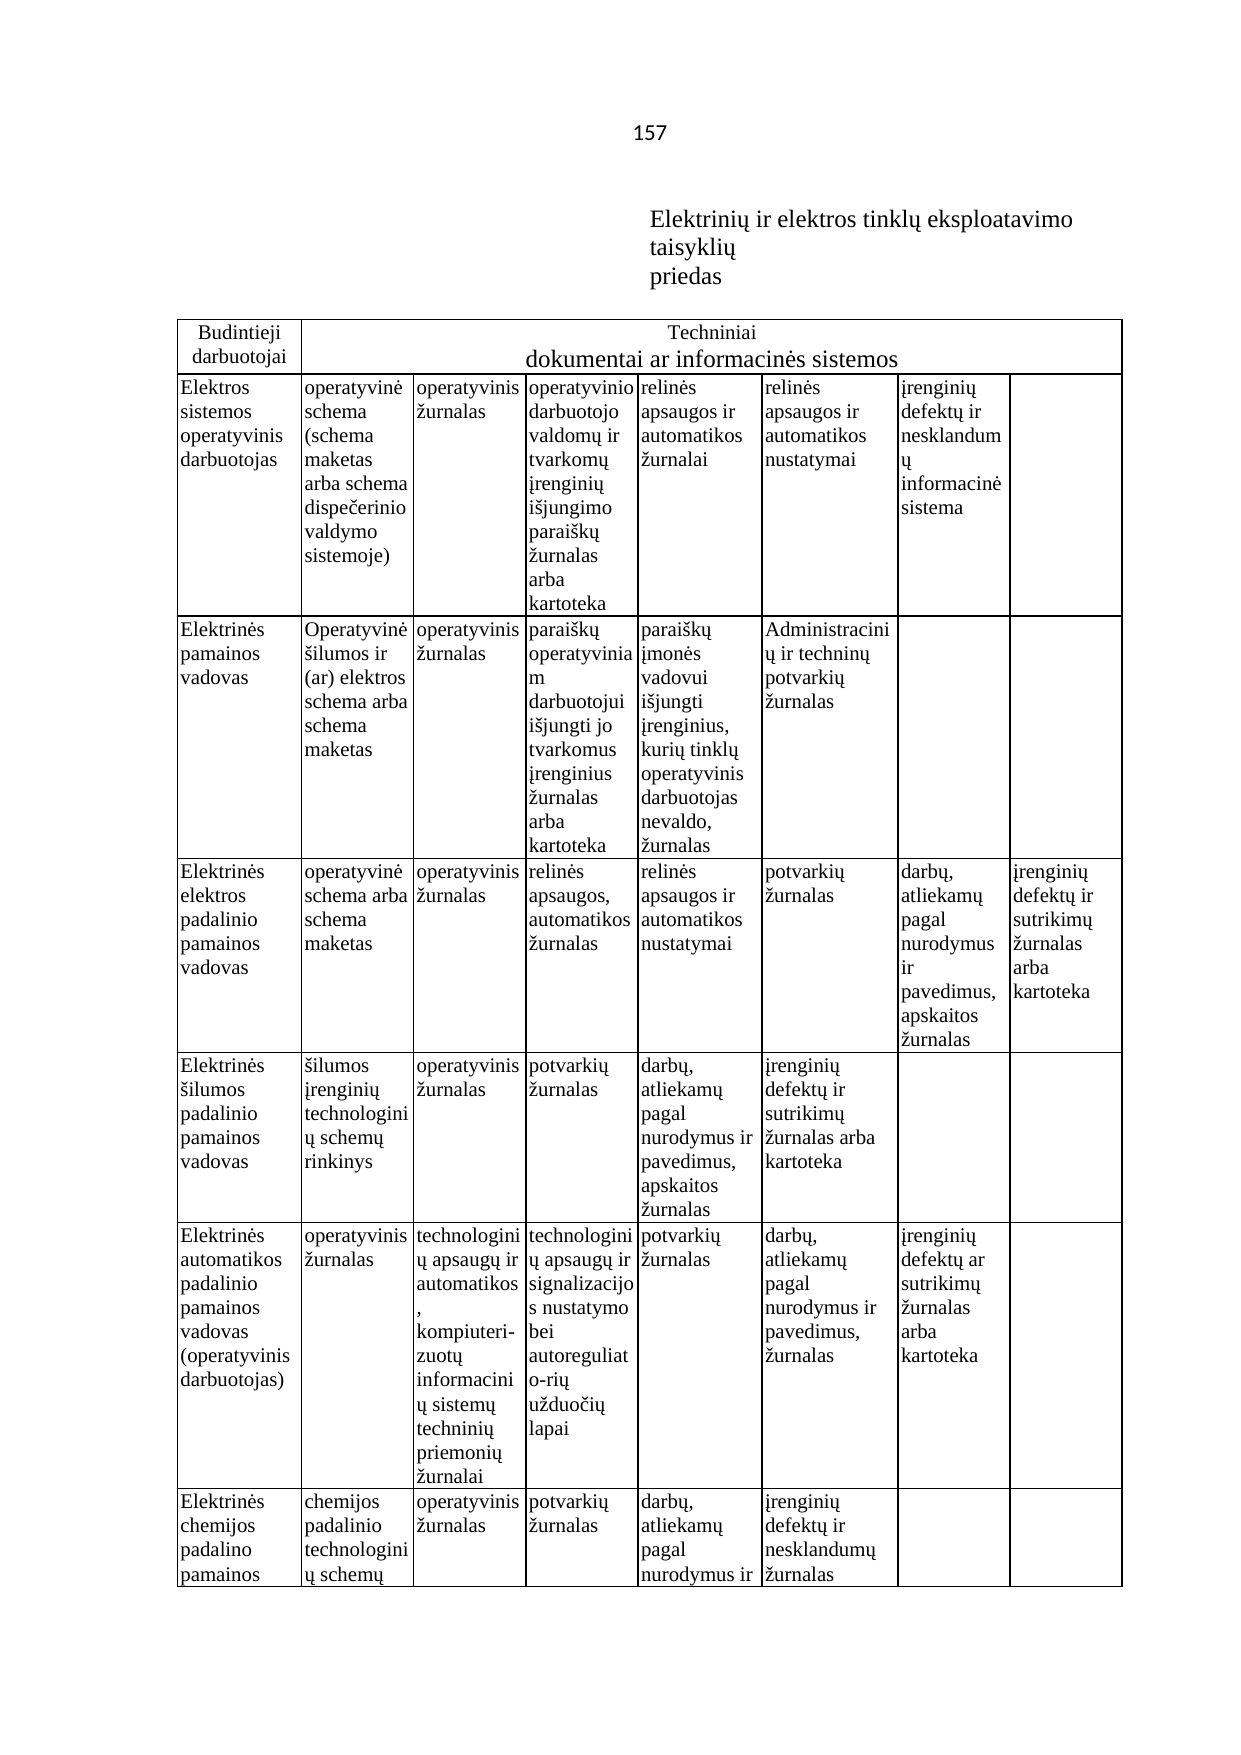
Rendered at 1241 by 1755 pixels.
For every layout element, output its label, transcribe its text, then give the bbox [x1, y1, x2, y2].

table_cell [1011, 617, 1121, 857]
table_cell potvarkių žurnalas [527, 1489, 637, 1586]
table_cell šilumos įrenginių technologinių schemų rinkinys [302, 1053, 413, 1221]
table_cell įrenginių defektų ir sutrikimų žurnalas arba kartoteka [763, 1053, 897, 1221]
table_cell darbų, atliekamų pagal nurodymus ir pavedimus, apskaitos žurnalas [899, 859, 1009, 1051]
table_cell operatyvinis žurnalas [302, 1223, 413, 1488]
table_cell įrenginių defektų ar sutrikimų žurnalas arba kartoteka [899, 1223, 1009, 1488]
table_cell darbų, atliekamų pagal nurodymus ir pavedimus, žurnalas [763, 1223, 897, 1488]
table_cell relinės apsaugos ir automatikos nustatymai [639, 859, 761, 1051]
table_cell paraiškų įmonės vadovui išjungti įrenginius, kurių tinklų operatyvinis darbuotojas nevaldo, žurnalas [639, 617, 761, 857]
table_cell Elektrinės elektros padalinio pamainos vadovas [178, 859, 301, 1051]
table_cell įrenginių defektų ir sutrikimų žurnalas arba kartoteka [1011, 859, 1121, 1051]
table_cell darbų, atliekamų pagal nurodymus ir pavedimus, apskaitos žurnalas [639, 1053, 761, 1221]
table_cell Administracinių ir techninų potvarkių žurnalas [763, 617, 897, 857]
table_cell potvarkių žurnalas [527, 1053, 637, 1221]
table_cell paraiškų operatyviniam darbuotojui išjungti jo tvarkomus įrenginius žurnalas arba kartoteka [527, 617, 637, 857]
table_cell [899, 1053, 1009, 1221]
table_cell įrenginių defektų ir nesklandumų žurnalas [763, 1489, 897, 1586]
text Elektrinių ir elektros tinklų eksploatavimo taisyklių [649, 204, 1122, 261]
table_cell operatyvinis žurnalas [414, 1053, 525, 1221]
table_cell [1011, 1223, 1121, 1488]
table_cell operatyvinis žurnalas [414, 617, 525, 857]
table_cell [899, 617, 1009, 857]
table_cell operatyvinis žurnalas [414, 859, 525, 1051]
table_cell Elektros sistemos operatyvinis darbuotojas [178, 375, 301, 615]
table_cell operatyvinis žurnalas [414, 375, 525, 615]
table_cell [1011, 375, 1121, 615]
table_cell technologinių apsaugų ir signalizacijos nustatymo bei autoreguliato-rių užduočių lapai [527, 1223, 637, 1488]
table_cell potvarkių žurnalas [763, 859, 897, 1051]
table_cell Elektrinės pamainos vadovas [178, 617, 301, 857]
table_cell Elektrinės chemijos padalino pamainos [178, 1489, 301, 1586]
table_cell technologinių apsaugų ir automatikos, kompiuteri-zuotų informacinių sistemų techninių priemonių žurnalai [414, 1223, 525, 1488]
table_header Techniniai dokumentai ar informacinės sistemos [302, 320, 1121, 373]
table_cell operatyvinis žurnalas [414, 1489, 525, 1586]
table_cell [1011, 1489, 1121, 1586]
table_cell chemijos padalinio technologinių schemų [302, 1489, 413, 1586]
table_cell relinės apsaugos ir automatikos nustatymai [763, 375, 897, 615]
table_cell operatyvinė schema arba schema maketas [302, 859, 413, 1051]
table_cell darbų, atliekamų pagal nurodymus ir [639, 1489, 761, 1586]
table_cell Elektrinės automatikos padalinio pamainos vadovas (operatyvinis darbuotojas) [178, 1223, 301, 1488]
table_cell relinės apsaugos ir automatikos žurnalai [639, 375, 761, 615]
text priedas [649, 261, 1122, 290]
table_cell įrenginių defektų ir nesklandumų informacinė sistema [899, 375, 1009, 615]
table_cell operatyvinė schema (schema maketas arba schema dispečerinio valdymo sistemoje) [302, 375, 413, 615]
table_cell potvarkių žurnalas [639, 1223, 761, 1488]
table_cell Elektrinės šilumos padalinio pamainos vadovas [178, 1053, 301, 1221]
table_cell Operatyvinė šilumos ir (ar) elektros schema arba schema maketas [302, 617, 413, 857]
table_cell relinės apsaugos, automatikos žurnalas [527, 859, 637, 1051]
table_cell [1011, 1053, 1121, 1221]
table_header Budintieji darbuotojai [178, 320, 301, 373]
table_cell operatyvinio darbuotojo valdomų ir tvarkomų įrenginių išjungimo paraiškų žurnalas arba kartoteka [527, 375, 637, 615]
table_cell [899, 1489, 1009, 1586]
